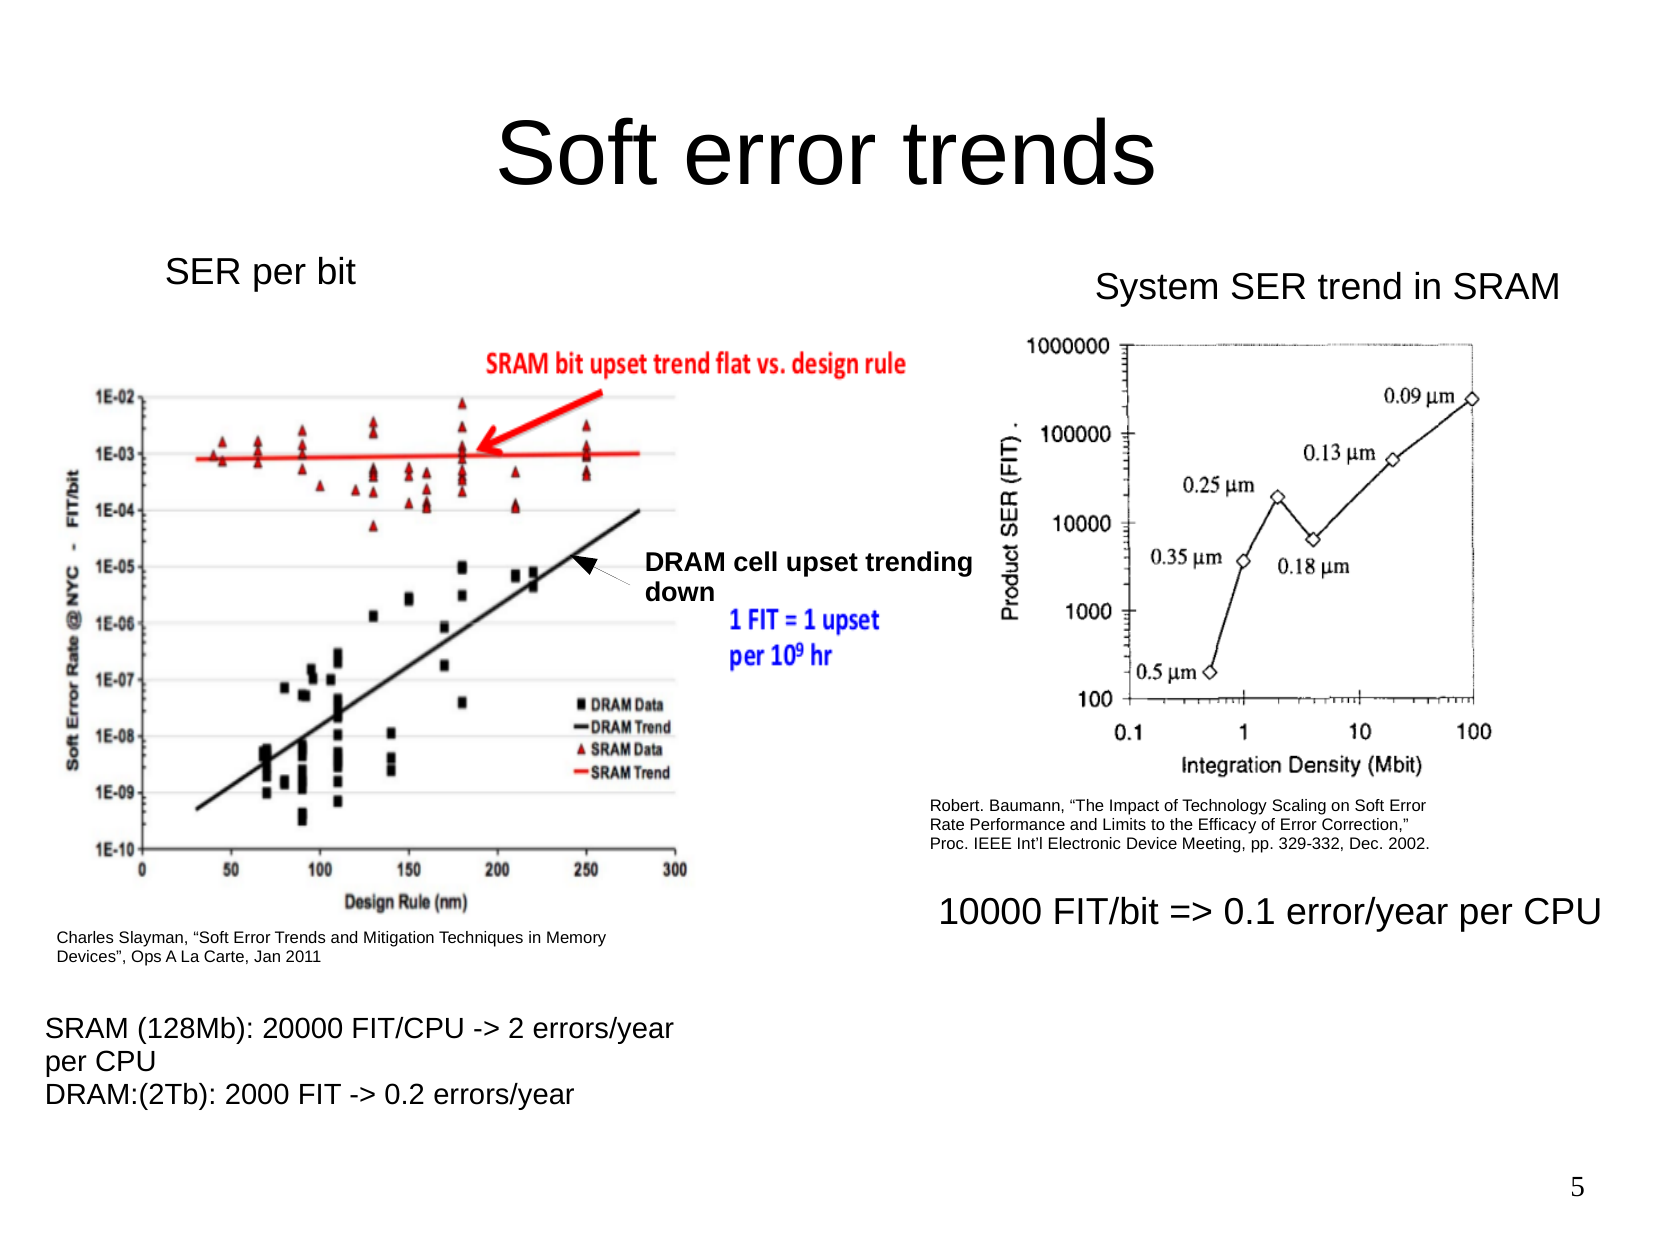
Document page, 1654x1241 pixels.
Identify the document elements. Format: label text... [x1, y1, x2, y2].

title Soft error trends [82, 49, 1571, 257]
text_box SRAM (128Mb): 20000 FIT/CPU -> 2 errors/year per CPU DRAM:(2Tb): 2000 FIT -> 0.2 errors/year [30, 1005, 721, 1119]
picture [975, 334, 1517, 781]
text_box Charles Slayman, “Soft Error Trends and Mitigation Techniques in Memory Devices”, Ops A La Carte, Jan 2011 [41, 921, 691, 1005]
text_box SER per bit [150, 243, 426, 301]
picture [4, 314, 931, 931]
text_box Robert. Baumann, “The Impact of Technology Scaling on Soft Error Rate Performance and Limits to the Efficacy of Error Correction,” Proc. IEEE Int’l Electronic Device Meeting, pp. 329-332, Dec. 2002. [931, 789, 1456, 861]
text_box System SER trend in SRAM [1080, 258, 1606, 316]
text_box DRAM cell upset trending down [630, 539, 1036, 646]
text_box 10000 FIT/bit => 0.1 error/year per CPU [923, 883, 1621, 941]
